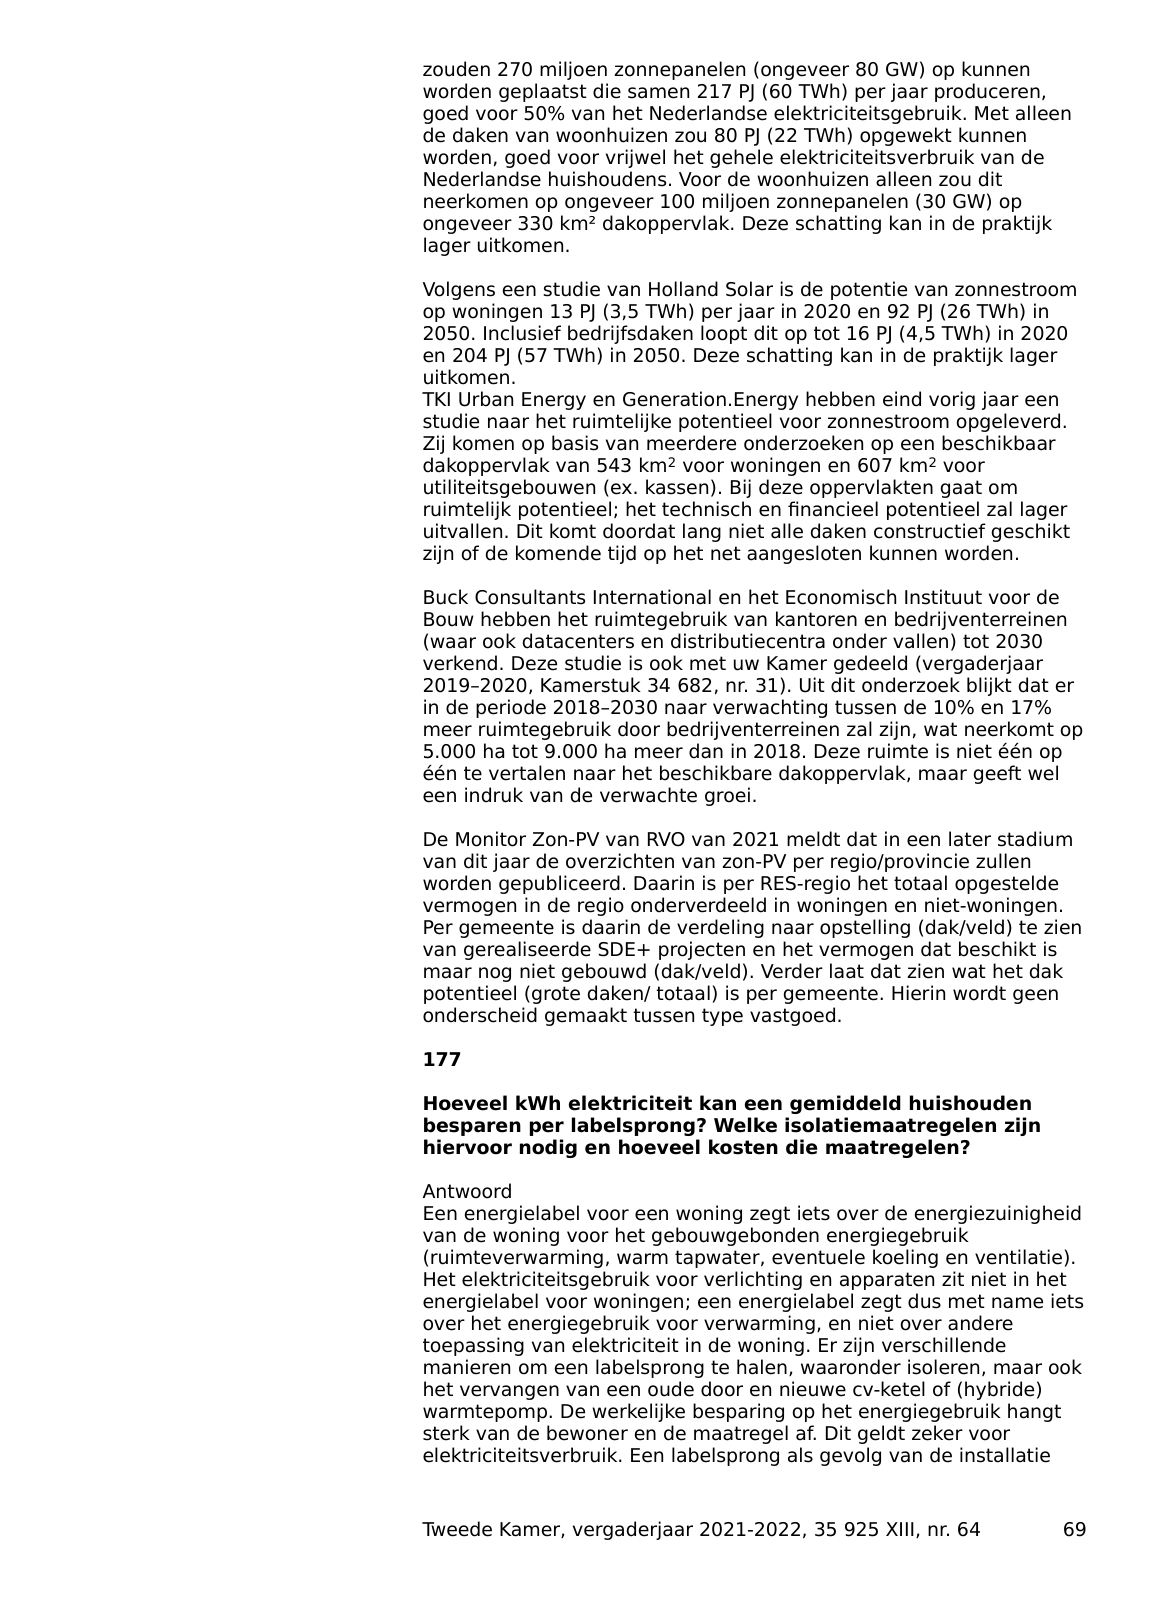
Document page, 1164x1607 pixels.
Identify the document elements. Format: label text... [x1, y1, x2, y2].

text TKI Urban Energy en Generation.Energy hebben eind vorig jaar een studie naar het ruimtelijke potentieel voor zonnestroom opgeleverd. Zij komen op basis van meerdere onderzoeken op een beschikbaar dakoppervlak van 543 km2 voor woningen en 607 km2 voor utiliteitsgebouwen (ex. kassen). Bij deze oppervlakten gaat om ruimtelijk potentieel; het technisch en financieel potentieel zal lager uitvallen. Dit komt doordat lang niet alle daken constructief geschikt zijn of de komende tijd op het net aangesloten kunnen worden. [422, 389, 1087, 565]
text Hoeveel kWh elektriciteit kan een gemiddeld huishouden besparen per labelsprong? Welke isolatiemaatregelen zijn hiervoor nodig en hoeveel kosten die maatregelen? [422, 1093, 1087, 1159]
text Volgens een studie van Holland Solar is de potentie van zonnestroom op woningen 13 PJ (3,5 TWh) per jaar in 2020 en 92 PJ (26 TWh) in 2050. Inclusief bedrijfsdaken loopt dit op tot 16 PJ (4,5 TWh) in 2020 en 204 PJ (57 TWh) in 2050. Deze schatting kan in de praktijk lager uitkomen. [422, 279, 1087, 389]
text Antwoord [422, 1181, 1087, 1203]
text De Monitor Zon-PV van RVO van 2021 meldt dat in een later stadium van dit jaar de overzichten van zon-PV per regio/provincie zullen worden gepubliceerd. Daarin is per RES-regio het totaal opgestelde vermogen in de regio onderverdeeld in woningen en niet-woningen. Per gemeente is daarin de verdeling naar opstelling (dak/veld) te zien van gerealiseerde SDE+ projecten en het vermogen dat beschikt is maar nog niet gebouwd (dak/veld). Verder laat dat zien wat het dak potentieel (grote daken/ totaal) is per gemeente. Hierin wordt geen onderscheid gemaakt tussen type vastgoed. [422, 829, 1087, 1027]
text Buck Consultants International en het Economisch Instituut voor de Bouw hebben het ruimtegebruik van kantoren en bedrijventerreinen (waar ook datacenters en distributiecentra onder vallen) tot 2030 verkend. Deze studie is ook met uw Kamer gedeeld (vergaderjaar 2019–2020, Kamerstuk 34 682, nr. 31). Uit dit onderzoek blijkt dat er in de periode 2018–2030 naar verwachting tussen de 10% en 17% meer ruimtegebruik door bedrijventerreinen zal zijn, wat neerkomt op 5.000 ha tot 9.000 ha meer dan in 2018. Deze ruimte is niet één op één te vertalen naar het beschikbare dakoppervlak, maar geeft wel een indruk van de verwachte groei. [422, 587, 1087, 807]
subtitle 177 [422, 1049, 1087, 1071]
text zouden 270 miljoen zonnepanelen (ongeveer 80 GW) op kunnen worden geplaatst die samen 217 PJ (60 TWh) per jaar produceren, goed voor 50% van het Nederlandse elektriciteitsgebruik. Met alleen de daken van woonhuizen zou 80 PJ (22 TWh) opgewekt kunnen worden, goed voor vrijwel het gehele elektriciteitsverbruik van de Nederlandse huishoudens. Voor de woonhuizen alleen zou dit neerkomen op ongeveer 100 miljoen zonnepanelen (30 GW) op ongeveer 330 km² dakoppervlak. Deze schatting kan in de praktijk lager uitkomen. [422, 59, 1087, 257]
text Een energielabel voor een woning zegt iets over de energiezuinigheid van de woning voor het gebouwgebonden energiegebruik (ruimteverwarming, warm tapwater, eventuele koeling en ventilatie). Het elektriciteitsgebruik voor verlichting en apparaten zit niet in het energielabel voor woningen; een energielabel zegt dus met name iets over het energiegebruik voor verwarming, en niet over andere toepassing van elektriciteit in de woning. Er zijn verschillende manieren om een labelsprong te halen, waaronder isoleren, maar ook het vervangen van een oude door en nieuwe cv-ketel of (hybride) warmtepomp. De werkelijke besparing op het energiegebruik hangt sterk van de bewoner en de maatregel af. Dit geldt zeker voor elektriciteitsverbruik. Een labelsprong als gevolg van de installatie [422, 1203, 1087, 1467]
